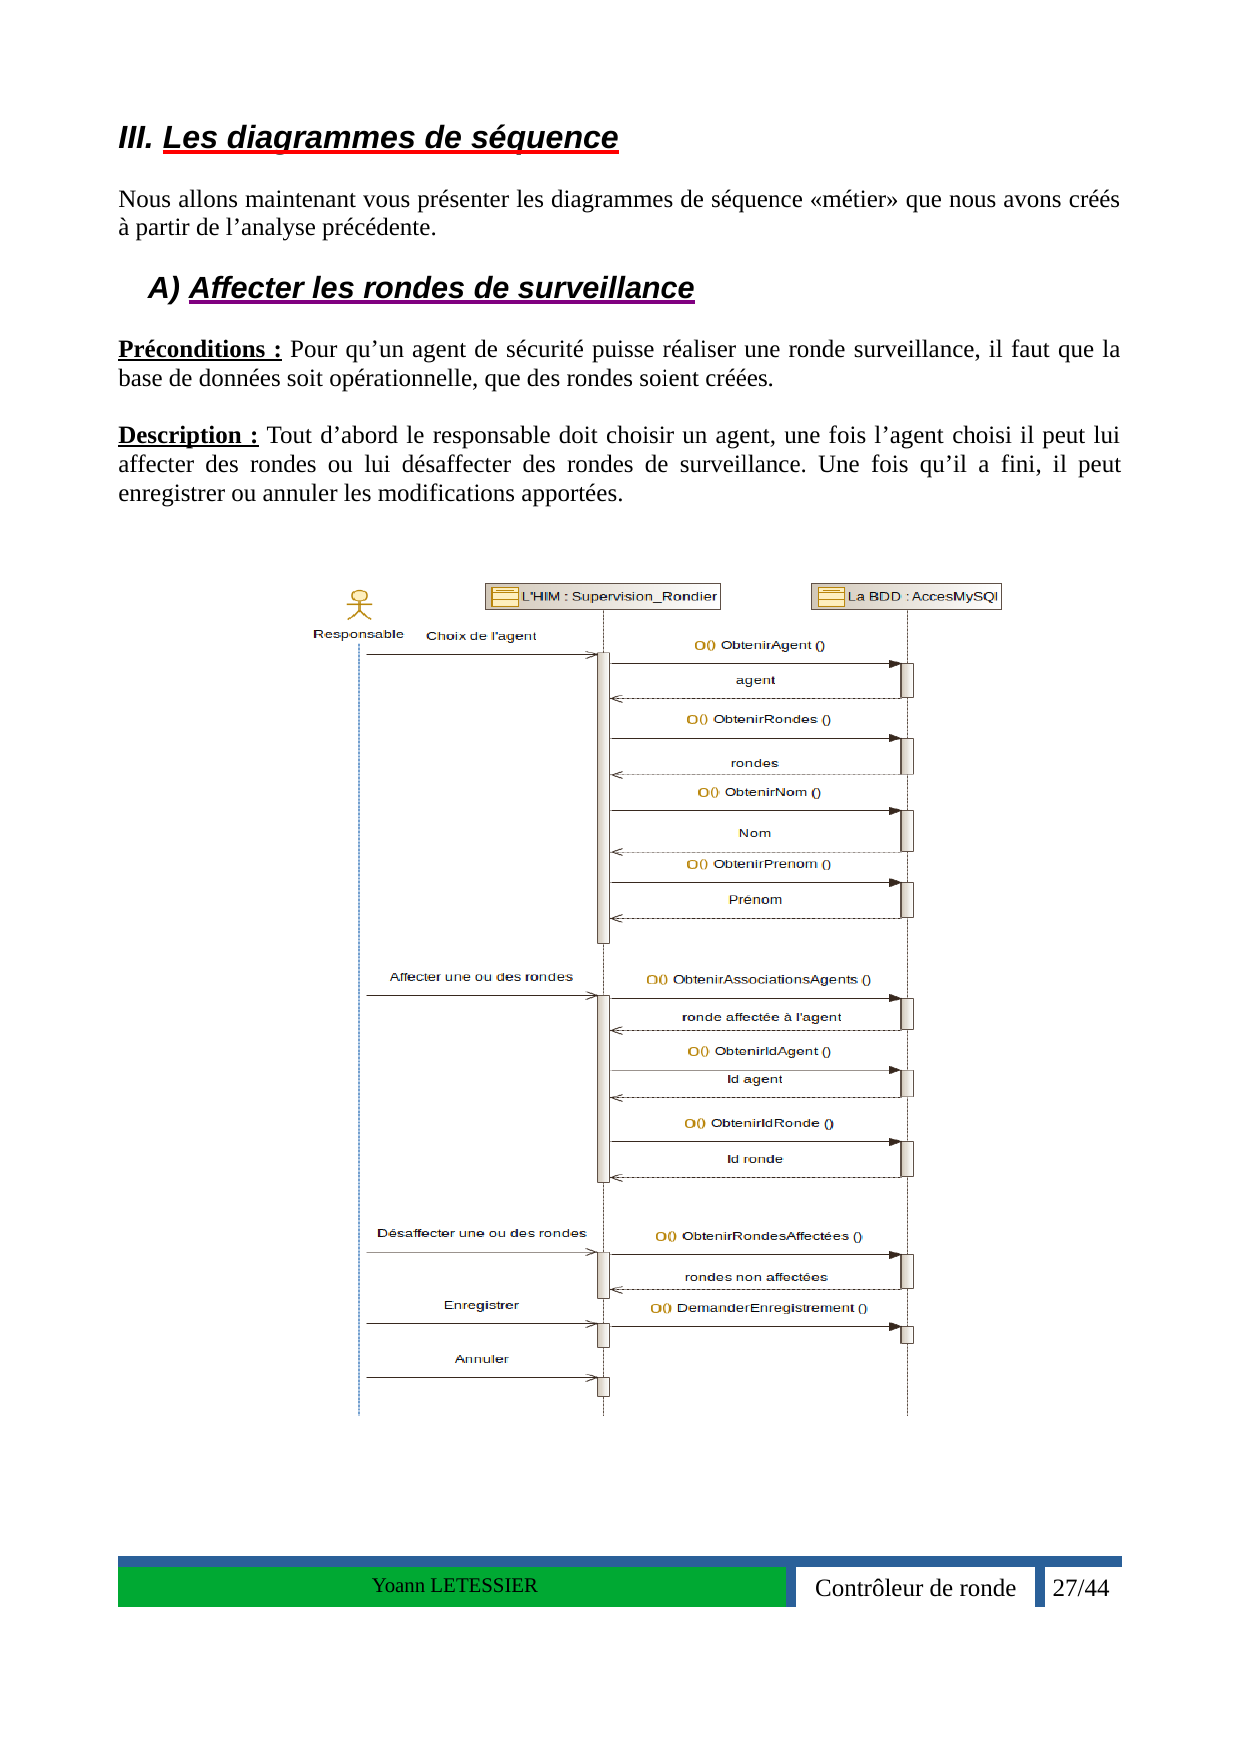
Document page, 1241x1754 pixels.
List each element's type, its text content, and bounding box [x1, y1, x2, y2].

picture [222, 574, 1015, 1416]
text Préconditions : Pour qu’un agent de sécurité puisse réaliser une ronde surveillance, il faut que la base de données soit opérationnelle, que des rondes soient créées. [118, 334, 1122, 392]
subtitle Les diagrammes de séquence [118, 118, 1122, 155]
text Description : Tout d’abord le responsable doit choisir un agent, une fois l’agent choisi il peut lui affecter des rondes ou lui désaffecter des rondes de surveillance. Une fois qu’il a fini, il peut enregistrer ou annuler les modifications apportées. [118, 420, 1122, 507]
subtitle Affecter les rondes de surveillance [118, 270, 1122, 305]
text Nous allons maintenant vous présenter les diagrammes de séquence «métier» que nous avons créés à partir de l’analyse précédente. [118, 184, 1122, 241]
